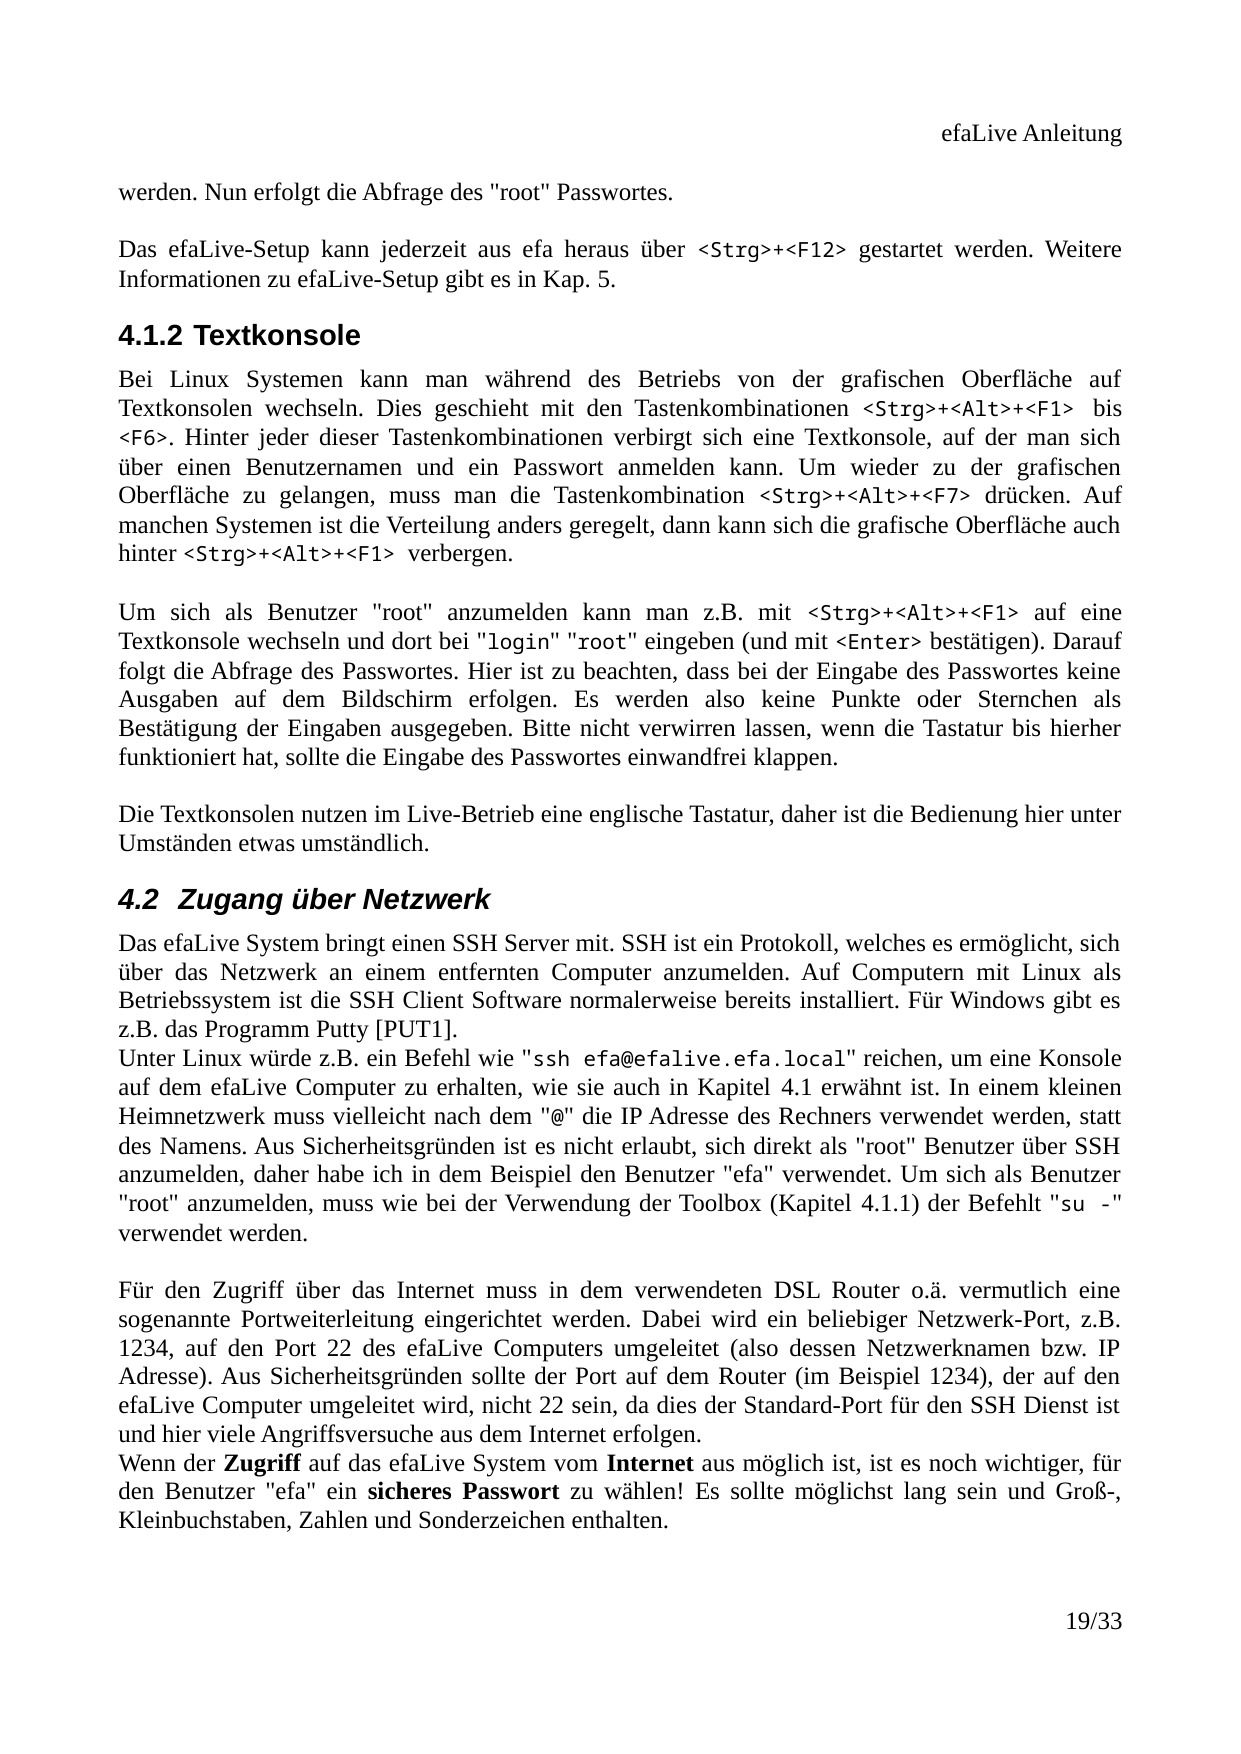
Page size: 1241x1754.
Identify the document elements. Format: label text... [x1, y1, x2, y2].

subtitle Textkonsole [118, 318, 1122, 351]
text Für den Zugriff über das Internet muss in dem verwendeten DSL Router o.ä. vermutlich eine sogenannte Portweiterleitung eingerichtet werden. Dabei wird ein beliebiger Netzwerk-Port, z.B. 1234, auf den Port 22 des efaLive Computers umgeleitet (also dessen Netzwerknamen bzw. IP Adresse). Aus Sicherheitsgründen sollte der Port auf dem Router (im Beispiel 1234), der auf den efaLive Computer umgeleitet wird, nicht 22 sein, da dies der Standard-Port für den SSH Dienst ist und hier viele Angriffsversuche aus dem Internet erfolgen. [118, 1275, 1122, 1448]
text Wenn der Zugriff auf das efaLive System vom Internet aus möglich ist, ist es noch wichtiger, für den Benutzer "efa" ein sicheres Passwort zu wählen! Es sollte möglichst lang sein und Groß-, Kleinbuchstaben, Zahlen und Sonderzeichen enthalten. [118, 1448, 1122, 1534]
text Das efaLive System bringt einen SSH Server mit. SSH ist ein Protokoll, welches es ermöglicht, sich über das Netzwerk an einem entfernten Computer anzumelden. Auf Computern mit Linux als Betriebssystem ist die SSH Client Software normalerweise bereits installiert. Für Windows gibt es z.B. das Programm Putty [PUT1]. [118, 928, 1122, 1043]
text werden. Nun erfolgt die Abfrage des "root" Passwortes. [118, 177, 1122, 206]
text Bei Linux Systemen kann man während des Betriebs von der grafischen Oberfläche auf Textkonsolen wechseln. Dies geschieht mit den Tastenkombinationen <Strg>+<Alt>+<F1> bis <F6>. Hinter jeder dieser Tastenkombinationen verbirgt sich eine Textkonsole, auf der man sich über einen Benutzernamen und ein Passwort anmelden kann. Um wieder zu der grafischen Oberfläche zu gelangen, muss man die Tastenkombination <Strg>+<Alt>+<F7> drücken. Auf manchen Systemen ist die Verteilung anders geregelt, dann kann sich die grafische Oberfläche auch hinter <Strg>+<Alt>+<F1> verbergen. [118, 364, 1122, 568]
text Die Textkonsolen nutzen im Live-Betrieb eine englische Tastatur, daher ist die Bedienung hier unter Umständen etwas umständlich. [118, 799, 1122, 857]
text Unter Linux würde z.B. ein Befehl wie "ssh efa@efalive.efa.local" reichen, um eine Konsole auf dem efaLive Computer zu erhalten, wie sie auch in Kapitel 4.1 erwähnt ist. In einem kleinen Heimnetzwerk muss vielleicht nach dem "@" die IP Adresse des Rechners verwendet werden, statt des Namens. Aus Sicherheitsgründen ist es nicht erlaubt, sich direkt als "root" Benutzer über SSH anzumelden, daher habe ich in dem Beispiel den Benutzer "efa" verwendet. Um sich als Benutzer "root" anzumelden, muss wie bei der Verwendung der Toolbox (Kapitel 4.1.1) der Befehlt "su -" verwendet werden. [118, 1043, 1122, 1246]
subtitle Zugang über Netzwerk [118, 882, 1122, 916]
text Um sich als Benutzer "root" anzumelden kann man z.B. mit <Strg>+<Alt>+<F1> auf eine Textkonsole wechseln und dort bei "login" "root" eingeben (und mit <Enter> bestätigen). Darauf folgt die Abfrage des Passwortes. Hier ist zu beachten, dass bei der Eingabe des Passwortes keine Ausgaben auf dem Bildschirm erfolgen. Es werden also keine Punkte oder Sternchen als Bestätigung der Eingaben ausgegeben. Bitte nicht verwirren lassen, wenn die Tastatur bis hierher funktioniert hat, sollte die Eingabe des Passwortes einwandfrei klappen. [118, 597, 1122, 771]
text Das efaLive-Setup kann jederzeit aus efa heraus über <Strg>+<F12> gestartet werden. Weitere Informationen zu efaLive-Setup gibt es in Kap. 5. [118, 234, 1122, 293]
